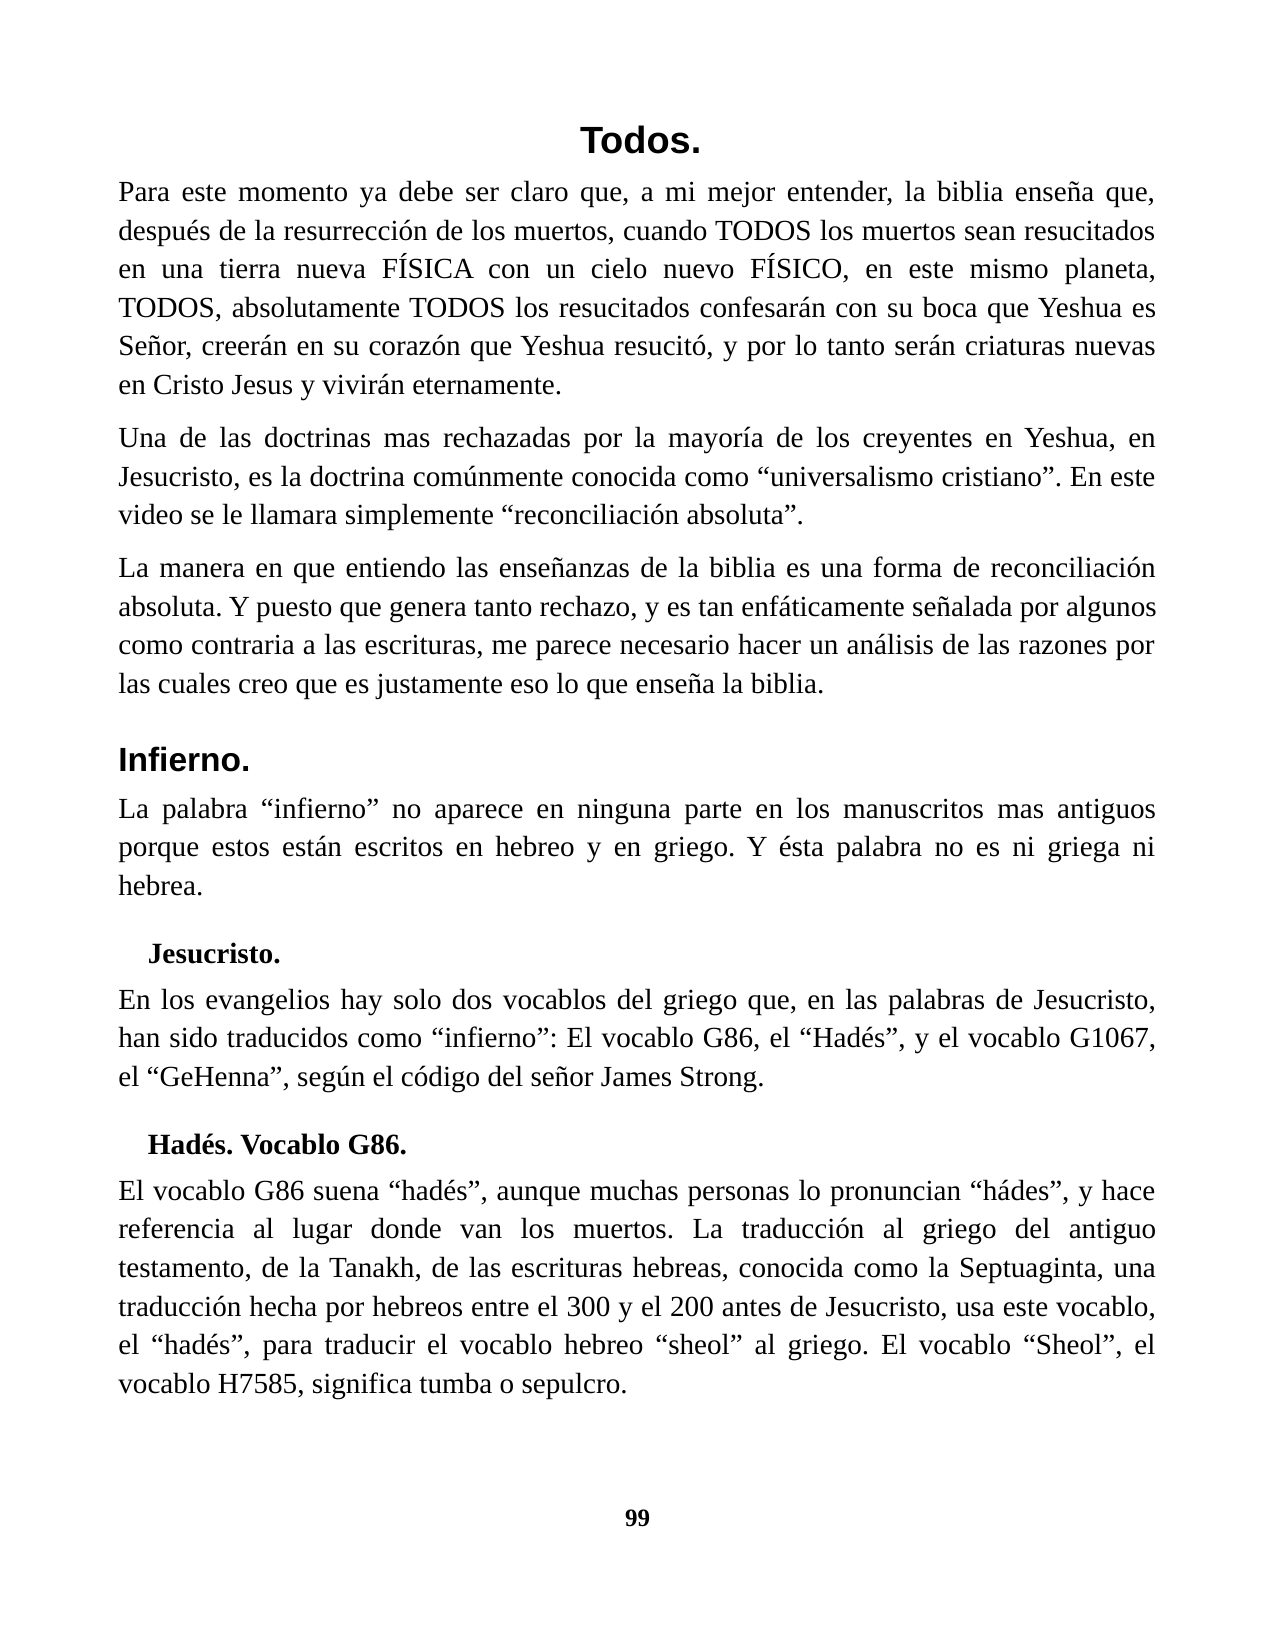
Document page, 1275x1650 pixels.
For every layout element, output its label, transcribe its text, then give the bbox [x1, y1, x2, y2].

subtitle Infierno. [118, 740, 1157, 778]
text La manera en que entiendo las enseñanzas de la biblia es una forma de reconciliación absoluta. Y puesto que genera tanto rechazo, y es tan enfáticamente señalada por algunos como contraria a las escrituras, me parece necesario hacer un análisis de las razones por las cuales creo que es justamente eso lo que enseña la biblia. [118, 550, 1157, 699]
subtitle Todos. [124, 118, 1157, 162]
text En los evangelios hay solo dos vocablos del griego que, en las palabras de Jesucristo, han sido traducidos como “infierno”: El vocablo G86, el “Hadés”, y el vocablo G1067, el “GeHenna”, según el código del señor James Strong. [118, 982, 1157, 1093]
text Una de las doctrinas mas rechazadas por la mayoría de los creyentes en Yeshua, en Jesucristo, es la doctrina comúnmente conocida como “universalismo cristiano”. En este video se le llamara simplemente “reconciliación absoluta”. [118, 420, 1157, 531]
subtitle Hadés. Vocablo G86. [148, 1127, 1157, 1161]
text El vocablo G86 suena “hadés”, aunque muchas personas lo pronuncian “hádes”, y hace referencia al lugar donde van los muertos. La traducción al griego del antiguo testamento, de la Tanakh, de las escrituras hebreas, conocida como la Septuaginta, una traducción hecha por hebreos entre el 300 y el 200 antes de Jesucristo, usa este vocablo, el “hadés”, para traducir el vocablo hebreo “sheol” al griego. El vocablo “Sheol”, el vocablo H7585, significa tumba o sepulcro. [118, 1173, 1157, 1399]
text La palabra “infierno” no aparece en ninguna parte en los manuscritos mas antiguos porque estos están escritos en hebreo y en griego. Y ésta palabra no es ni griega ni hebrea. [118, 791, 1157, 902]
subtitle Jesucristo. [148, 936, 1157, 969]
text Para este momento ya debe ser claro que, a mi mejor entender, la biblia enseña que, después de la resurrección de los muertos, cuando TODOS los muertos sean resucitados en una tierra nueva FÍSICA con un cielo nuevo FÍSICO, en este mismo planeta, TODOS, absolutamente TODOS los resucitados confesarán con su boca que Yeshua es Señor, creerán en su corazón que Yeshua resucitó, y por lo tanto serán criaturas nuevas en Cristo Jesus y vivirán eternamente. [118, 174, 1157, 401]
